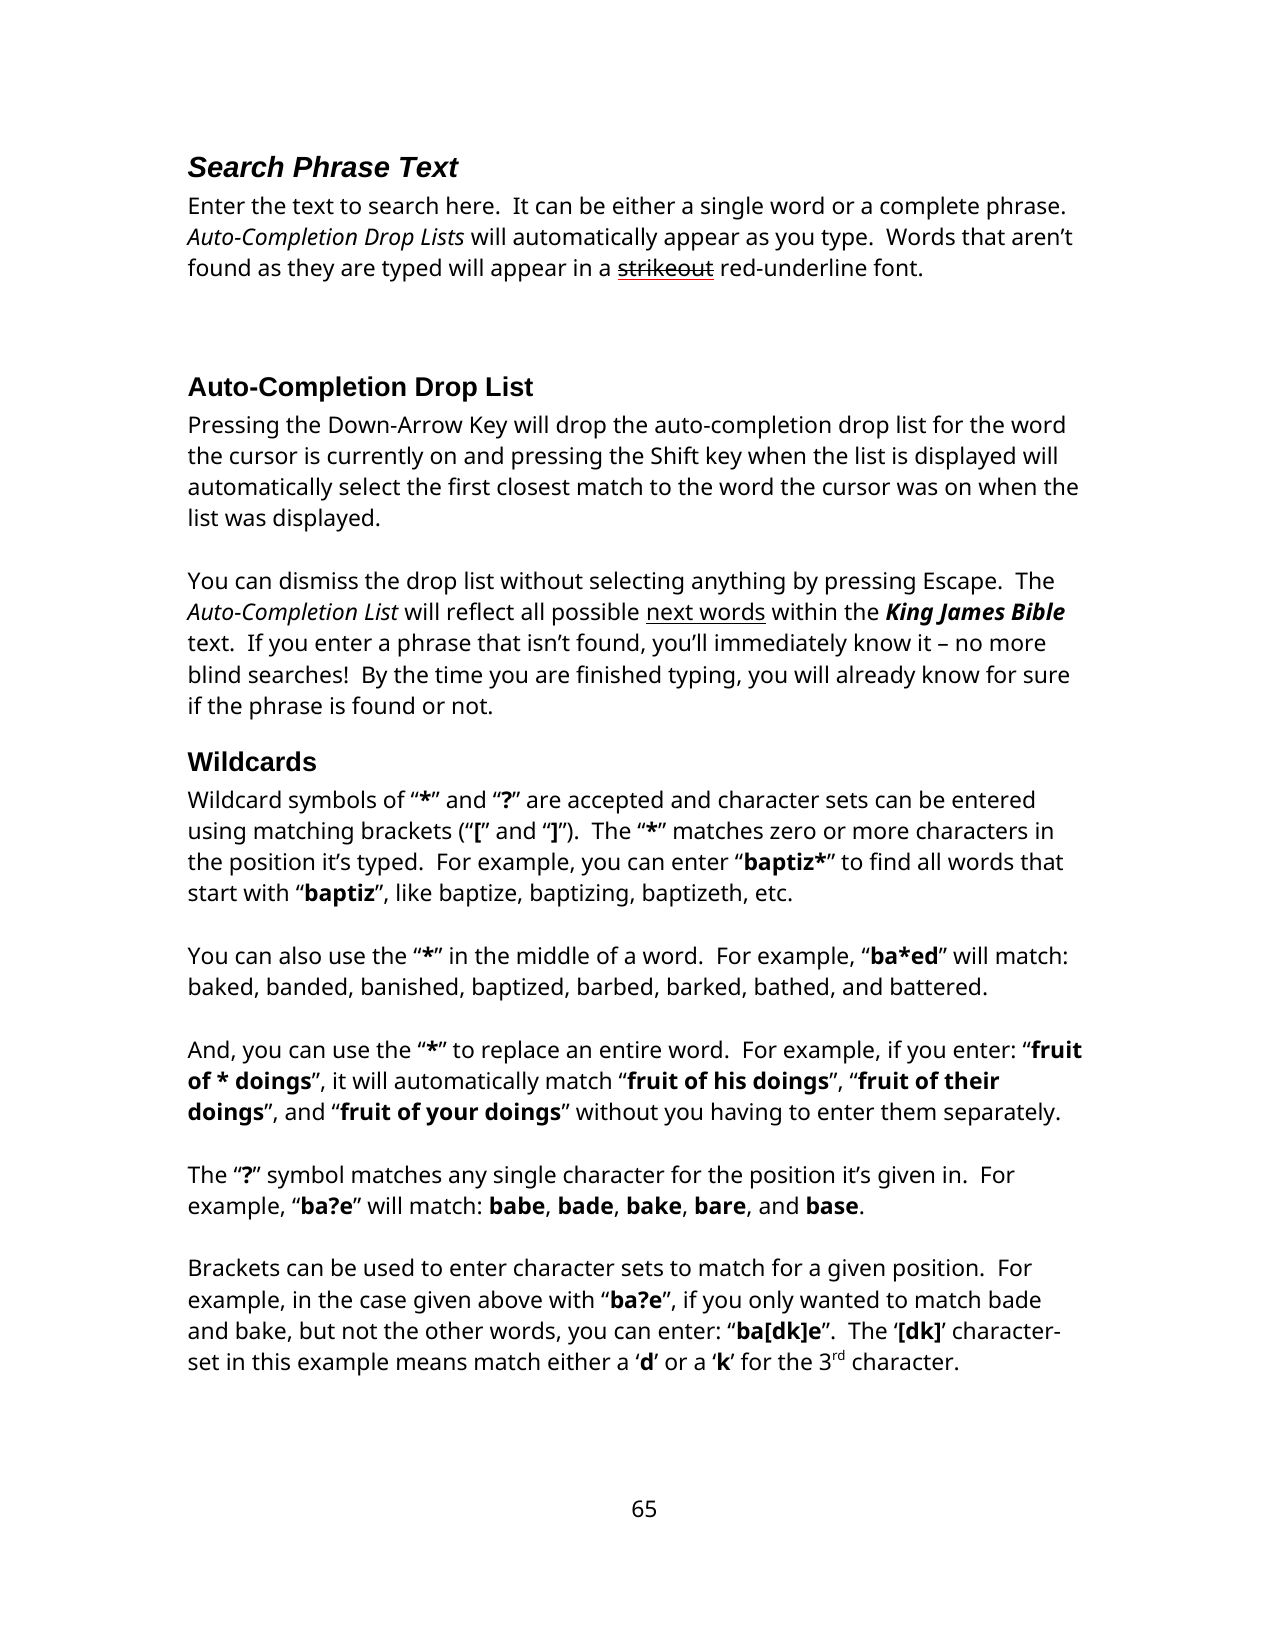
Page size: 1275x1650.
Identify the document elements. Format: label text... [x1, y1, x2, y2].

text Pressing the Down-Arrow Key will drop the auto-completion drop list for the word the cursor is currently on and pressing the Shift key when the list is displayed will automatically select the first closest match to the word the cursor was on when the list was displayed. [187, 408, 1087, 533]
text Enter the text to search here. It can be either a single word or a complete phrase. Auto-Completion Drop Lists will automatically appear as you type. Words that aren’t found as they are typed will appear in a strikeout red-underline font. [187, 190, 1087, 283]
text You can also use the “*” in the middle of a word. For example, “ba*ed” will match: baked, banded, banished, baptized, barbed, barked, bathed, and battered. [187, 940, 1087, 1002]
text And, you can use the “*” to replace an entire word. For example, if you enter: “fruit of * doings”, it will automatically match “fruit of his doings”, “fruit of their doings”, and “fruit of your doings” without you having to enter them separately. [187, 1033, 1087, 1127]
subtitle Wildcards [187, 746, 1087, 777]
text The “?” symbol matches any single character for the position it’s given in. For example, “ba?e” will match: babe, bade, bake, bare, and base. [187, 1158, 1087, 1221]
text Wildcard symbols of “*” and “?” are accepted and character sets can be entered using matching brackets (“[” and “]”). The “*” matches zero or more characters in the position it’s typed. For example, you can enter “baptiz*” to find all words that start with “baptiz”, like baptize, baptizing, baptizeth, etc. [187, 783, 1087, 908]
subtitle Auto-Completion Drop List [187, 371, 1087, 402]
subtitle Search Phrase Text [187, 150, 1087, 183]
text You can dismiss the drop list without selecting anything by pressing Escape. The Auto-Completion List will reflect all possible next words within the King James Bible text. If you enter a phrase that isn’t found, you’ll immediately know it – no more blind searches! By the time you are finished typing, you will already know for sure if the phrase is found or not. [187, 565, 1087, 721]
text Brackets can be used to enter character sets to match for a given position. For example, in the case given above with “ba?e”, if you only wanted to match bade and bake, but not the other words, you can enter: “ba[dk]e”. The ‘[dk]’ character-set in this example means match either a ‘d’ or a ‘k’ for the 3rd character. [187, 1252, 1087, 1377]
